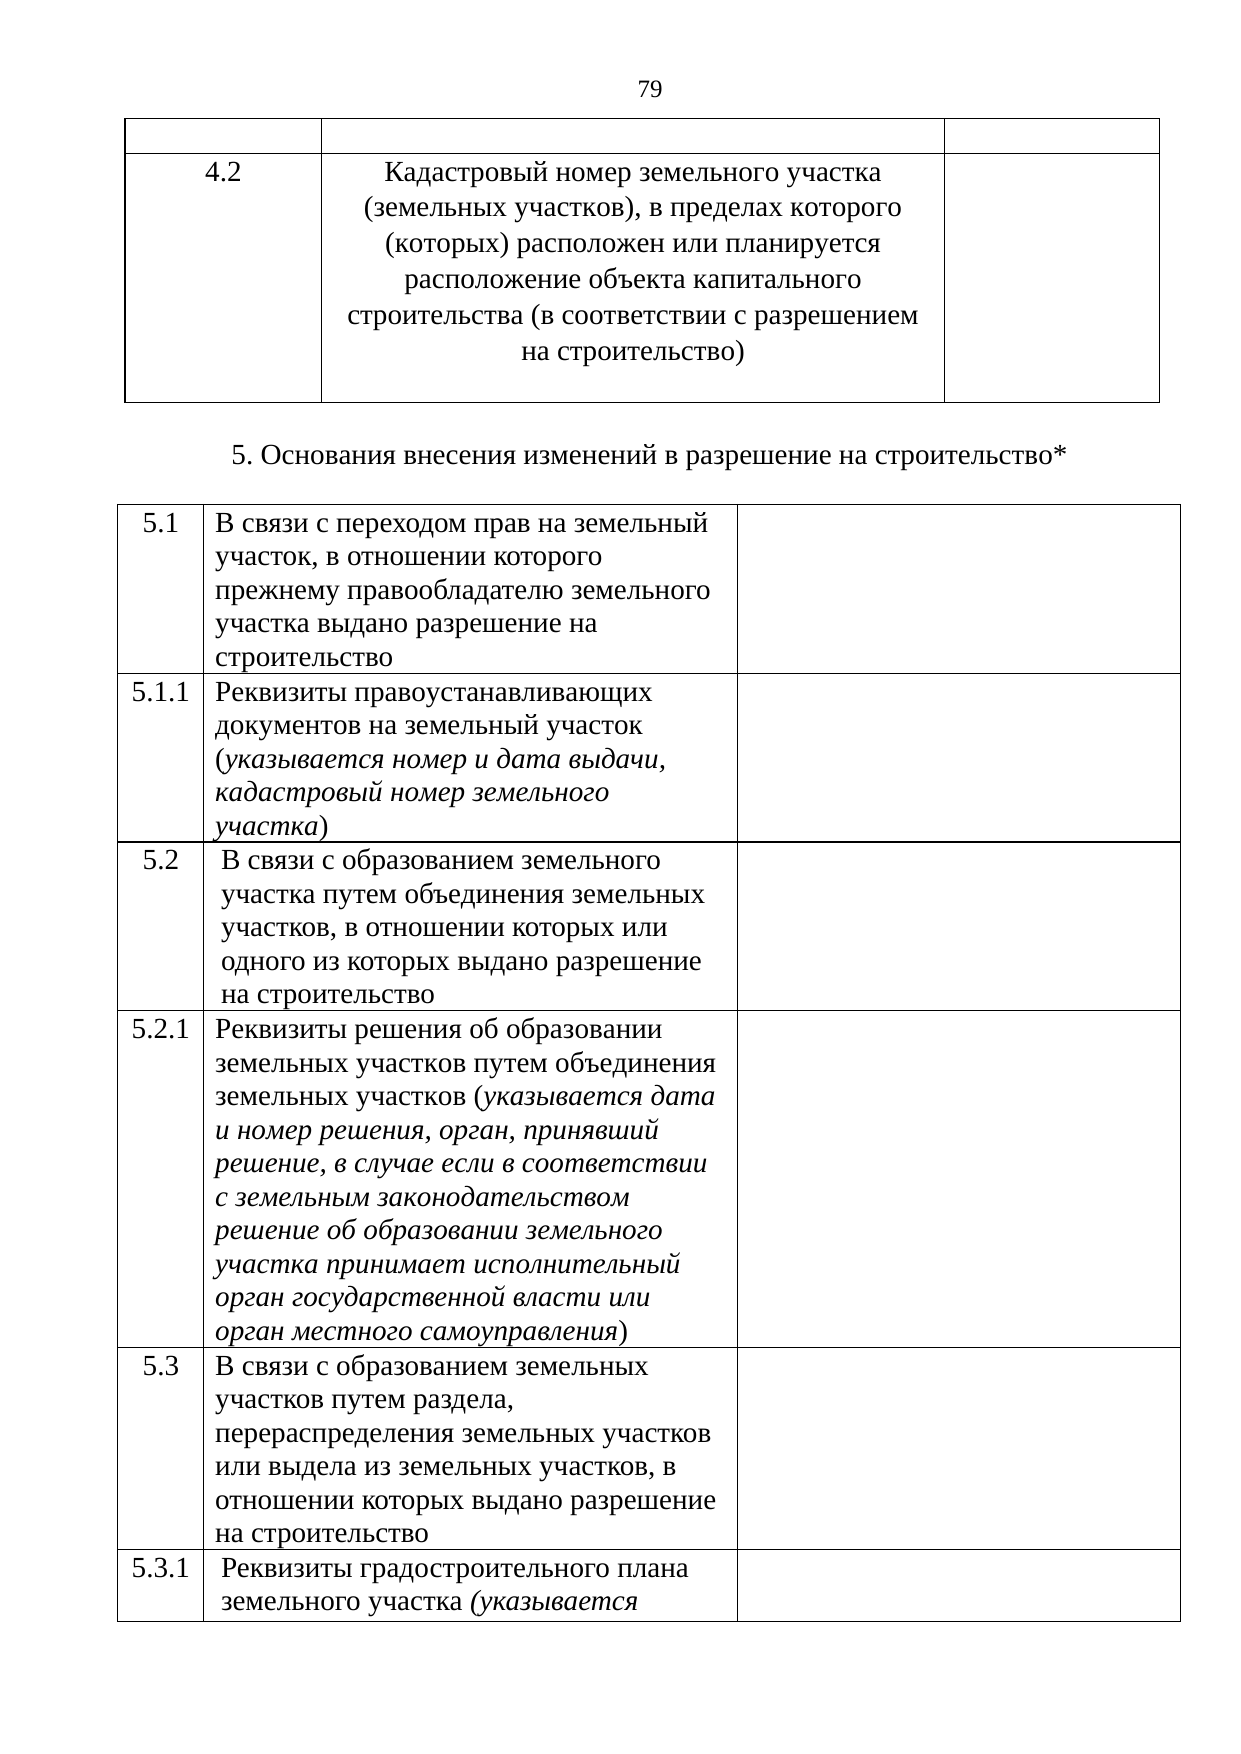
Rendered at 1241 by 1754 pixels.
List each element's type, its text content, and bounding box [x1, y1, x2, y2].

table_cell Реквизиты решения об образовании земельных участков путем объединения земельных участков (указывается дата и номер решения, орган, принявший решение, в случае если в соответствии с земельным законодательством решение об образовании земельного участка принимает исполнительный орган государственной власти или орган местного самоуправления) [204, 1011, 737, 1347]
table_cell В связи с образованием земельного участка путем объединения земельных участков, в отношении которых или одного из которых выдано разрешение на строительство [204, 843, 737, 1010]
table_cell [322, 119, 944, 153]
table_cell 5.3 [118, 1348, 203, 1549]
table_cell [945, 119, 1159, 153]
table_cell [126, 119, 321, 153]
table_header [738, 505, 1180, 673]
table_cell [738, 1348, 1180, 1549]
table_cell [945, 154, 1159, 402]
text 5. Основания внесения изменений в разрешение на строительство* [162, 437, 1137, 470]
table_cell 4.2 [126, 154, 321, 402]
table_cell 5.3.1 [118, 1550, 203, 1621]
table_cell Реквизиты правоустанавливающих документов на земельный участок (указывается номер и дата выдачи, кадастровый номер земельного участка) [204, 674, 737, 841]
table_cell [738, 1550, 1180, 1621]
table_cell 5.2.1 [118, 1011, 203, 1347]
table_header В связи с переходом прав на земельный участок, в отношении которого прежнему правообладателю земельного участка выдано разрешение на строительство [204, 505, 737, 673]
table_cell Кадастровый номер земельного участка (земельных участков), в пределах которого (которых) расположен или планируется расположение объекта капитального строительства (в соответствии с разрешением на строительство) [322, 154, 944, 402]
table_cell [738, 843, 1180, 1010]
table_cell [738, 674, 1180, 841]
table_cell 5.1.1 [118, 674, 203, 841]
table_cell Реквизиты градостроительного плана земельного участка (указывается [204, 1550, 737, 1621]
table_cell В связи с образованием земельных участков путем раздела, перераспределения земельных участков или выдела из земельных участков, в отношении которых выдано разрешение на строительство [204, 1348, 737, 1549]
table_header 5.1 [118, 505, 203, 673]
table_cell [738, 1011, 1180, 1347]
table_cell 5.2 [118, 843, 203, 1010]
